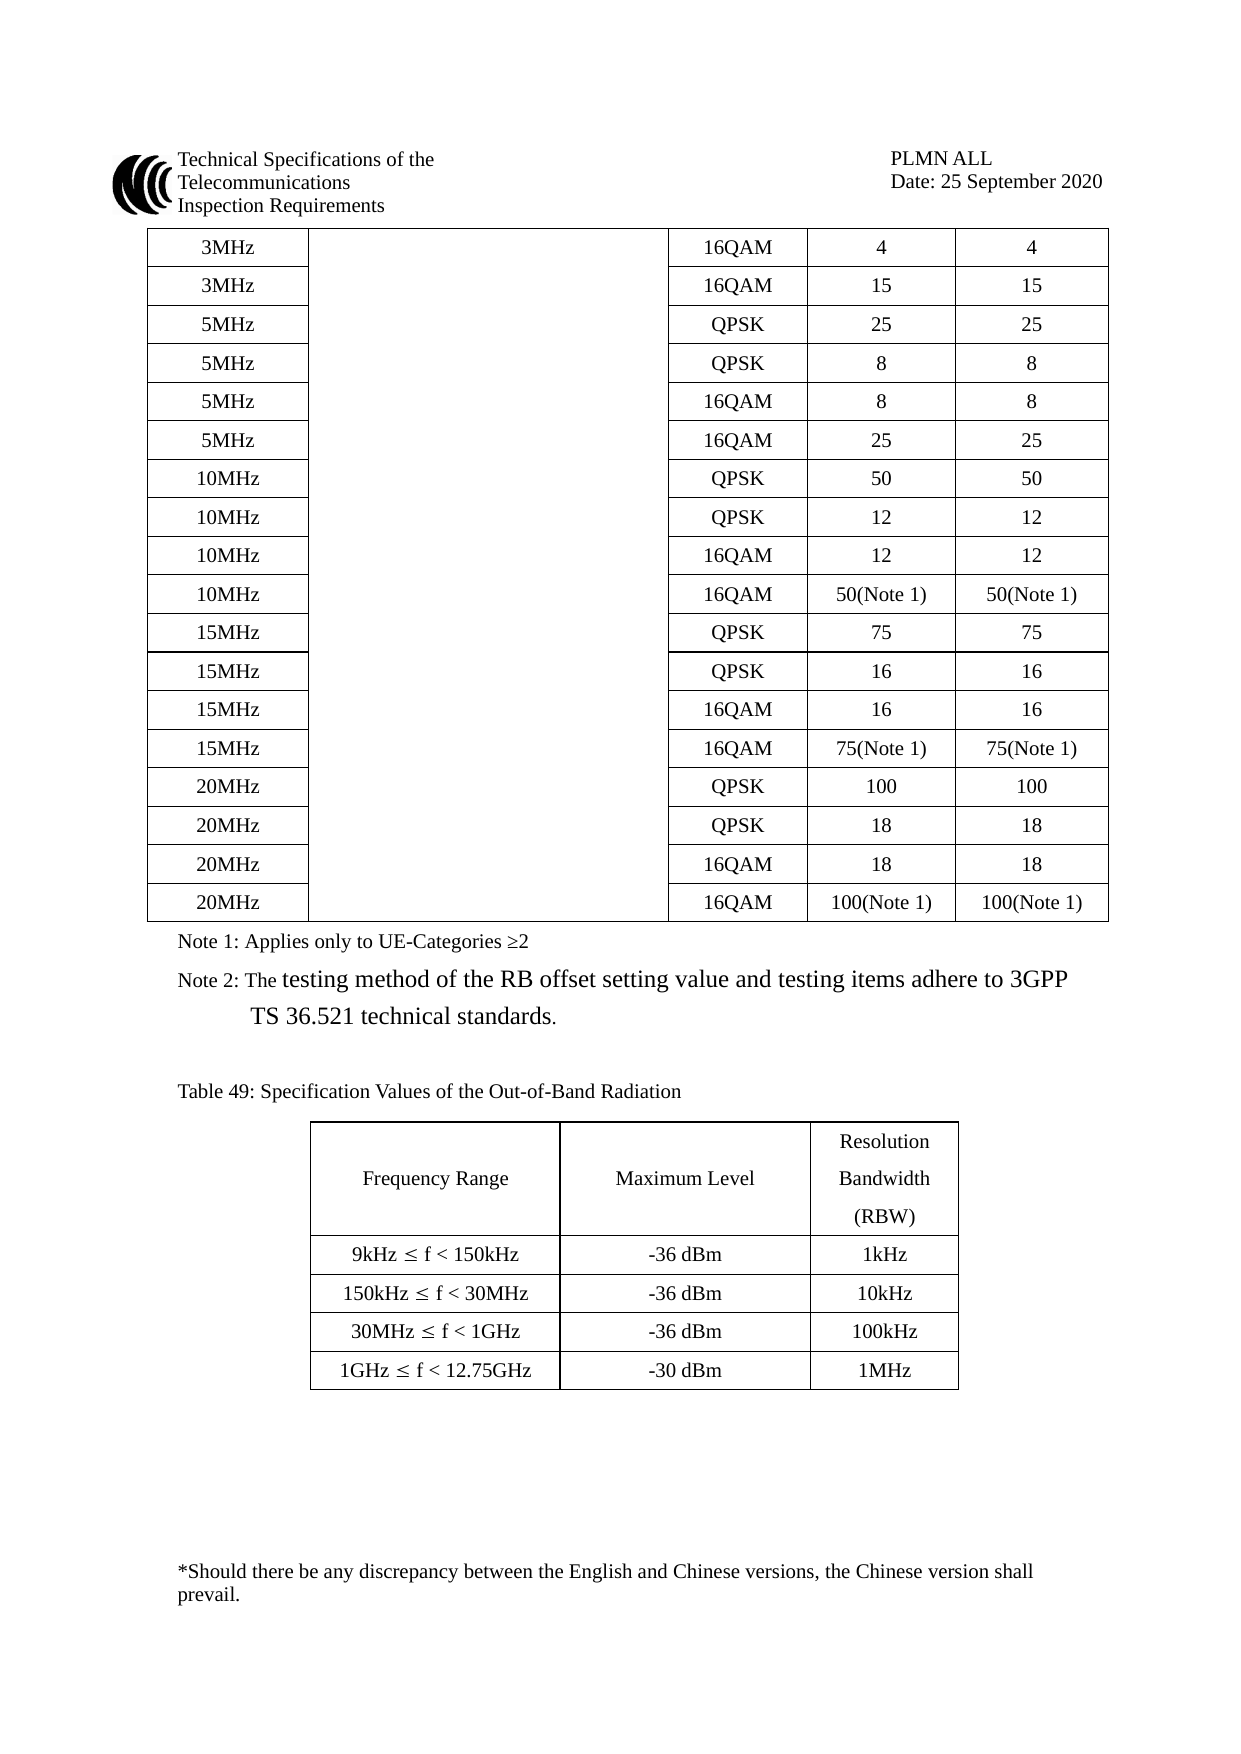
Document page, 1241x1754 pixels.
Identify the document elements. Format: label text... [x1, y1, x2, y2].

table_cell 100 [956, 768, 1108, 806]
table_cell 1kHz [811, 1236, 958, 1273]
table_cell 25 [808, 306, 955, 343]
table_cell 50(Note 1) [956, 575, 1108, 613]
table_cell [309, 229, 668, 921]
table_cell QPSK [669, 768, 807, 806]
table_cell QPSK [669, 306, 807, 343]
table_cell 100(Note 1) [956, 884, 1108, 921]
table_cell -36 dBm [561, 1313, 810, 1351]
table_cell 16QAM [669, 267, 807, 304]
table_header Resolution Bandwidth (RBW) [811, 1123, 958, 1235]
table_cell 16 [808, 691, 955, 728]
table_cell 5MHz [148, 421, 308, 459]
table_cell -36 dBm [561, 1275, 810, 1312]
table_cell 3MHz [148, 267, 308, 304]
table_cell 15 [808, 267, 955, 304]
table_cell 12 [956, 498, 1108, 536]
table_cell 3MHz [148, 229, 308, 266]
table_cell 20MHz [148, 845, 308, 883]
table_cell 10MHz [148, 537, 308, 574]
table_cell 16 [956, 691, 1108, 728]
table_cell 16QAM [669, 229, 807, 266]
table_cell 15MHz [148, 614, 308, 651]
table_cell 8 [808, 344, 955, 382]
table_cell 16QAM [669, 421, 807, 459]
table_cell 16 [956, 653, 1108, 690]
table_cell 75 [808, 614, 955, 651]
text Note 2: The testing method of the RB offset setting value and testing items adhere to 3GPP TS 36.521 technical standards. [177, 960, 1092, 1035]
table_header Maximum Level [561, 1123, 810, 1235]
table_cell 10MHz [148, 460, 308, 497]
table_cell 5MHz [148, 306, 308, 343]
table_cell 8 [808, 383, 955, 420]
table_cell 12 [808, 537, 955, 574]
table_cell 18 [956, 807, 1108, 844]
table_cell 16 [808, 653, 955, 690]
table_cell 75(Note 1) [808, 730, 955, 767]
table_cell 150kHz  f < 30MHz [311, 1275, 559, 1312]
table_cell 18 [956, 845, 1108, 883]
table_cell 75(Note 1) [956, 730, 1108, 767]
table_cell 10MHz [148, 498, 308, 536]
table_cell 18 [808, 807, 955, 844]
table_cell 25 [808, 421, 955, 459]
table_cell 12 [808, 498, 955, 536]
table_cell 50(Note 1) [808, 575, 955, 613]
table_cell 1GHz  f < 12.75GHz [311, 1352, 559, 1389]
table_cell 5MHz [148, 383, 308, 420]
table_cell 4 [808, 229, 955, 266]
table_cell 75 [956, 614, 1108, 651]
table_cell 50 [956, 460, 1108, 497]
table_cell -36 dBm [561, 1236, 810, 1273]
table_cell 16QAM [669, 845, 807, 883]
table_cell 18 [808, 845, 955, 883]
table_cell 5MHz [148, 344, 308, 382]
table_header Frequency Range [311, 1123, 559, 1235]
table_cell 20MHz [148, 807, 308, 844]
table_cell 4 [956, 229, 1108, 266]
table_cell 16QAM [669, 537, 807, 574]
table_cell QPSK [669, 460, 807, 497]
table_cell 10MHz [148, 575, 308, 613]
table_cell QPSK [669, 653, 807, 690]
text Table 49: Specification Values of the Out-of-Band Radiation [177, 1072, 1092, 1110]
table_cell 15 [956, 267, 1108, 304]
table_cell 25 [956, 421, 1108, 459]
table_cell 100 [808, 768, 955, 806]
table_cell 50 [808, 460, 955, 497]
table_cell 16QAM [669, 575, 807, 613]
table_cell 20MHz [148, 884, 308, 921]
table_cell 20MHz [148, 768, 308, 806]
table_cell -30 dBm [561, 1352, 810, 1389]
table_cell 9kHz  f < 150kHz [311, 1236, 559, 1273]
table_cell QPSK [669, 344, 807, 382]
table_cell 16QAM [669, 730, 807, 767]
table_cell 1MHz [811, 1352, 958, 1389]
text Note 1: Applies only to UE-Categories ≥2 [177, 922, 1092, 960]
table_cell QPSK [669, 807, 807, 844]
table_cell 8 [956, 383, 1108, 420]
table_cell 15MHz [148, 691, 308, 728]
table_cell 10kHz [811, 1275, 958, 1312]
table_cell 16QAM [669, 884, 807, 921]
table_cell 30MHz  f < 1GHz [311, 1313, 559, 1351]
table_cell 15MHz [148, 730, 308, 767]
table_cell 12 [956, 537, 1108, 574]
table_cell 16QAM [669, 383, 807, 420]
table_cell 8 [956, 344, 1108, 382]
table_cell QPSK [669, 614, 807, 651]
table_cell 100kHz [811, 1313, 958, 1351]
table_cell 15MHz [148, 653, 308, 690]
table_cell QPSK [669, 498, 807, 536]
table_cell 25 [956, 306, 1108, 343]
table_cell 100(Note 1) [808, 884, 955, 921]
table_cell 16QAM [669, 691, 807, 728]
